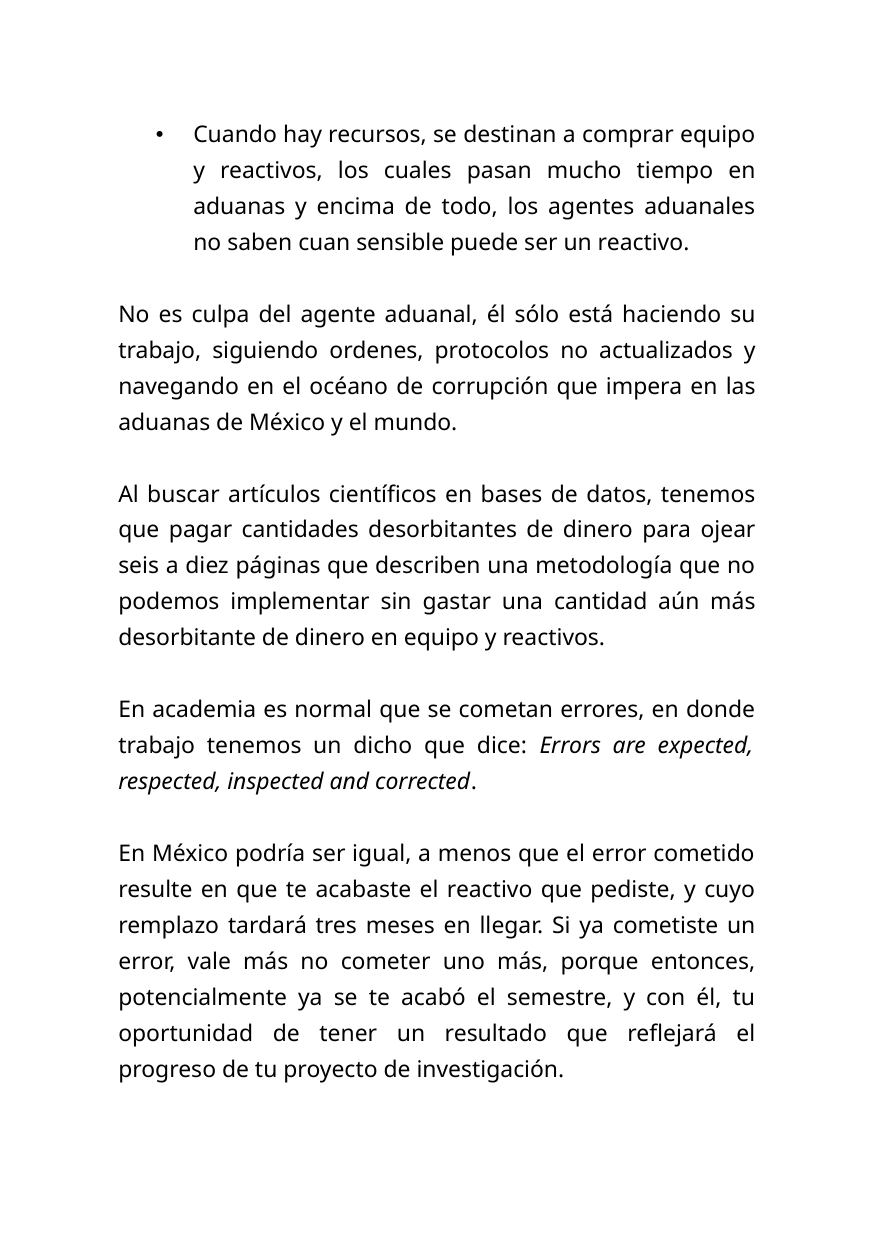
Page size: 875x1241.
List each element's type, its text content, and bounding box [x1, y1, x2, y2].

list Cuando hay recursos, se destinan a comprar equipo y reactivos, los cuales pasan mucho tiempo en aduanas y encima de todo, los agentes aduanales no saben cuan sensible puede ser un reactivo. [156, 118, 756, 257]
text En México podría ser igual, a menos que el error cometido resulte en que te acabaste el reactivo que pediste, y cuyo remplazo tardará tres meses en llegar. Si ya cometiste un error, vale más no cometer uno más, porque entonces, potencialmente ya se te acabó el semestre, y con él, tu oportunidad de tener un resultado que reflejará el progreso de tu proyecto de investigación. [118, 837, 756, 1084]
text Al buscar artículos científicos en bases de datos, tenemos que pagar cantidades desorbitantes de dinero para ojear seis a diez páginas que describen una metodología que no podemos implementar sin gastar una cantidad aún más desorbitante de dinero en equipo y reactivos. [118, 477, 756, 652]
text No es culpa del agente aduanal, él sólo está haciendo su trabajo, siguiendo ordenes, protocolos no actualizados y navegando en el océano de corrupción que impera en las aduanas de México y el mundo. [118, 298, 756, 437]
text En academia es normal que se cometan errores, en donde trabajo tenemos un dicho que dice: Errors are expected, respected, inspected and corrected. [118, 693, 756, 796]
